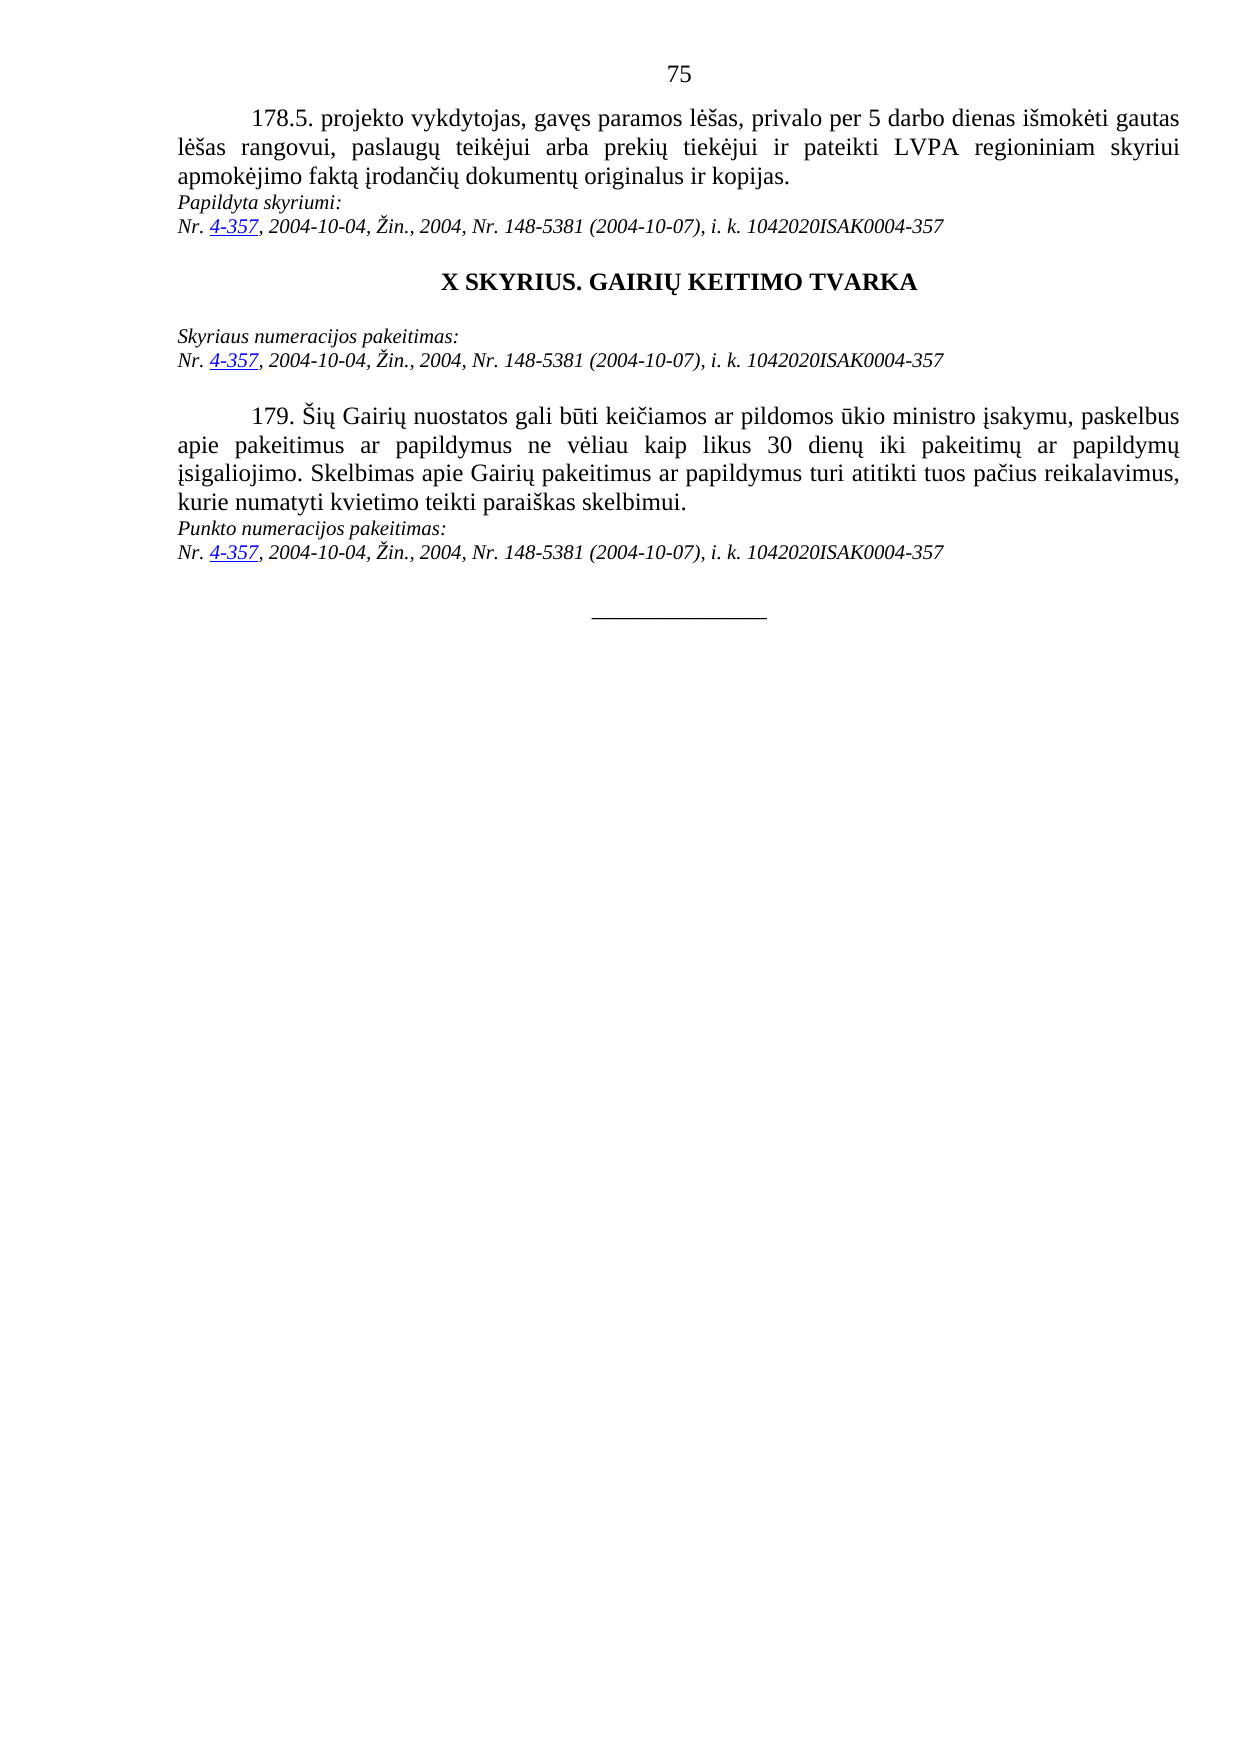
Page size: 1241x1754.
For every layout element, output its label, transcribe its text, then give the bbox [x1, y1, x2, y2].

text 179. Šių Gairių nuostatos gali būti keičiamos ar pildomos ūkio ministro įsakymu, paskelbus apie pakeitimus ar papildymus ne vėliau kaip likus 30 dienų iki pakeitimų ar papildymų įsigaliojimo. Skelbimas apie Gairių pakeitimus ar papildymus turi atitikti tuos pačius reikalavimus, kurie numatyti kvietimo teikti paraiškas skelbimui. [177, 401, 1181, 516]
text X SKYRIUS. gairių keitimo tvarka [177, 267, 1181, 295]
text Papildyta skyriumi: [177, 190, 1181, 214]
text Punkto numeracijos pakeitimas: [177, 516, 1181, 540]
text 178.5. projekto vykdytojas, gavęs paramos lėšas, privalo per 5 darbo dienas išmokėti gautas lėšas rangovui, paslaugų teikėjui arba prekių tiekėjui ir pateikti LVPA regioniniam skyriui apmokėjimo faktą įrodančių dokumentų originalus ir kopijas. [177, 103, 1181, 190]
text Nr. 4-357, 2004-10-04, Žin., 2004, Nr. 148-5381 (2004-10-07), i. k. 1042020ISAK0004-357 [177, 214, 1181, 238]
text Nr. 4-357, 2004-10-04, Žin., 2004, Nr. 148-5381 (2004-10-07), i. k. 1042020ISAK0004-357 [177, 540, 1181, 564]
text ______________ [177, 593, 1181, 622]
text Skyriaus numeracijos pakeitimas: [177, 324, 1181, 348]
text Nr. 4-357, 2004-10-04, Žin., 2004, Nr. 148-5381 (2004-10-07), i. k. 1042020ISAK0004-357 [177, 348, 1181, 372]
